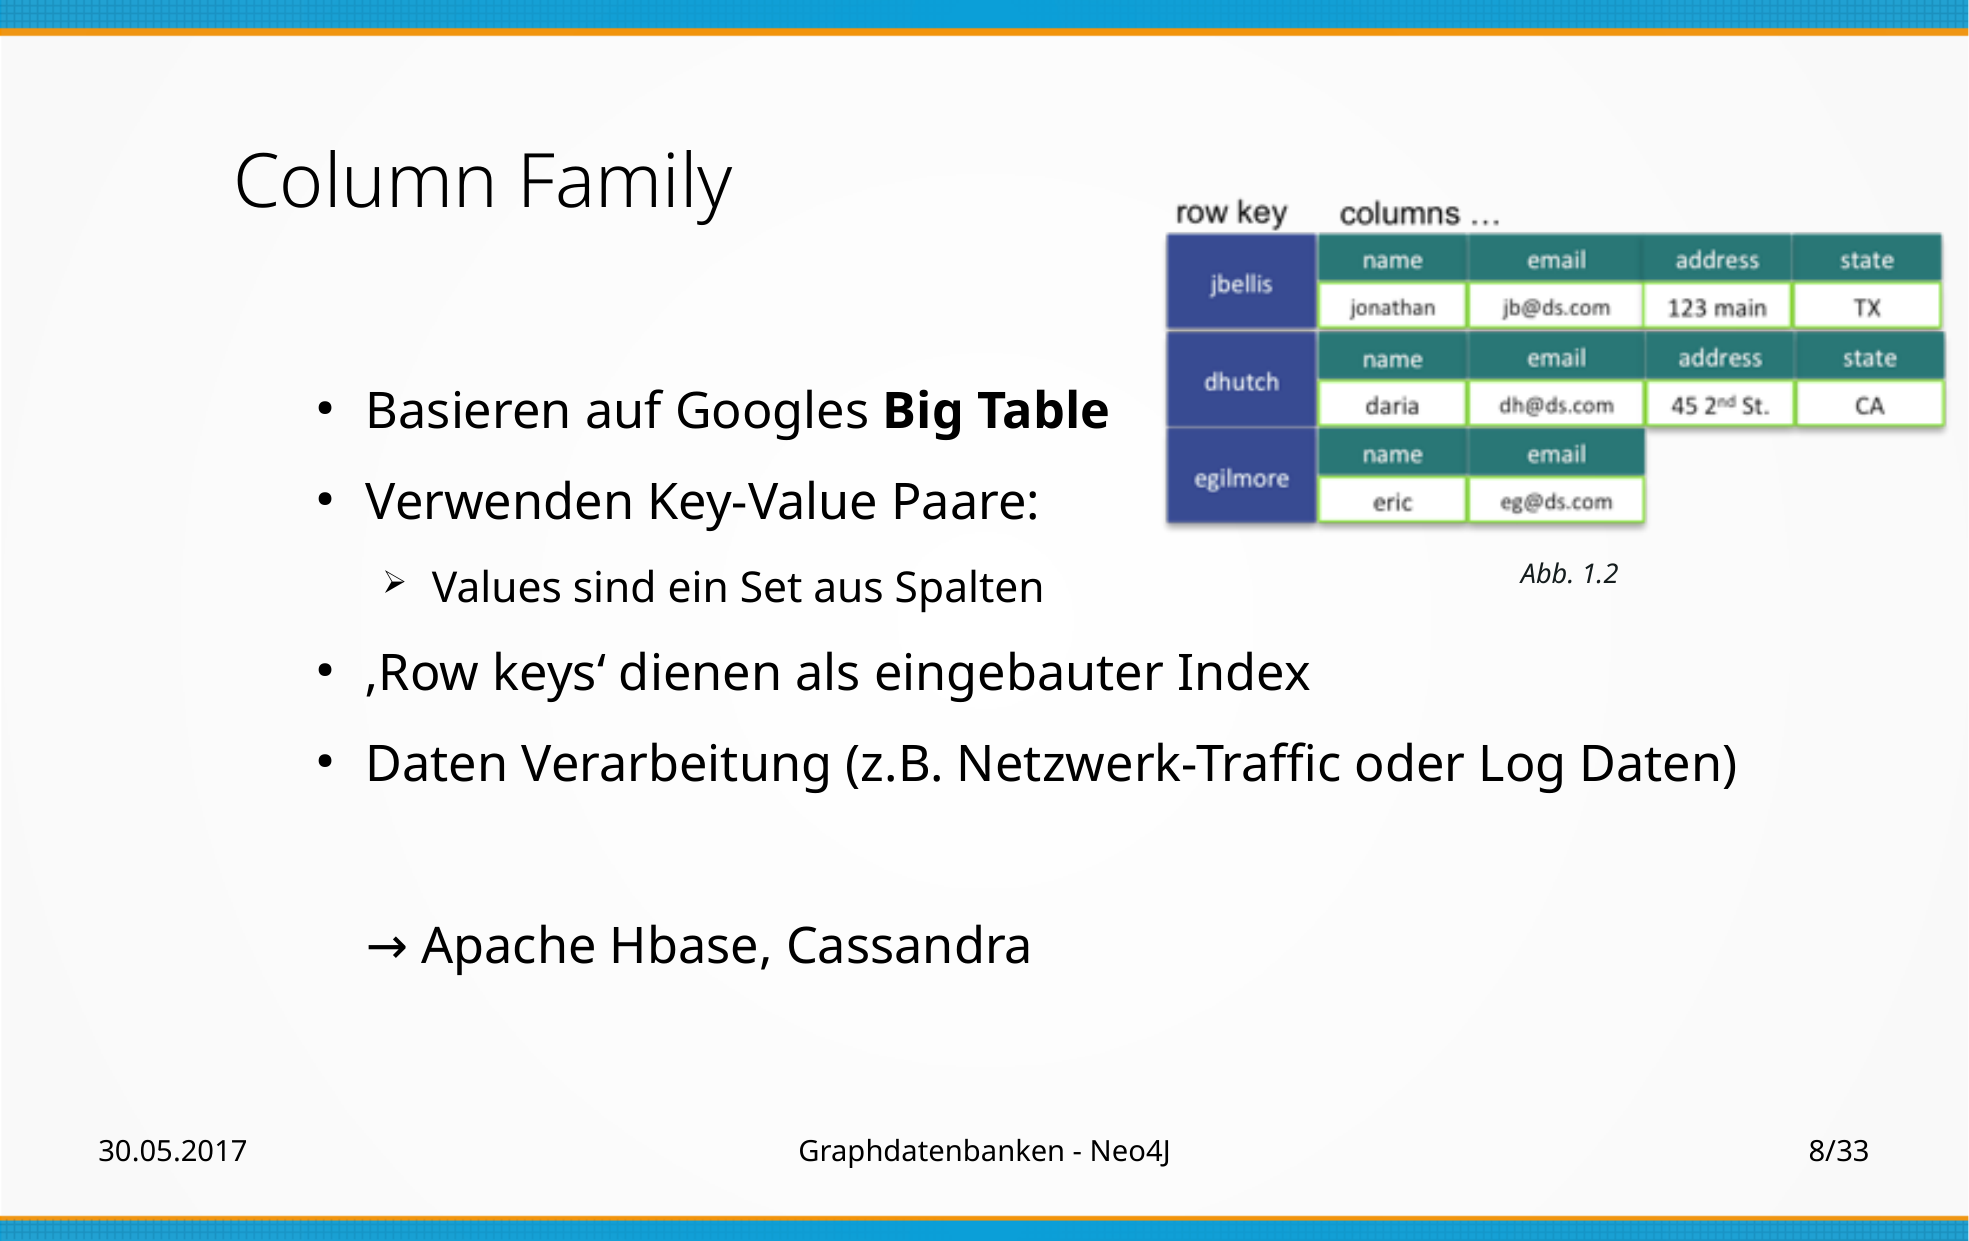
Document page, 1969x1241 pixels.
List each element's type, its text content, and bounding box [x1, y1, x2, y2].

text_box Abb. 1.2 [1515, 546, 1696, 601]
picture [0, 0, 1969, 1241]
title Column Family [233, 75, 1621, 283]
list Basieren auf Googles Big Table Verwenden Key-Value Paare: Values sind ein Set aus Spalten ‚Row keys‘ dienen als eingebauter Index Daten Verarbeitung (z.B. Netzwerk-Traffic oder Log Daten) → Apache Hbase, Cassandra [300, 375, 1852, 980]
